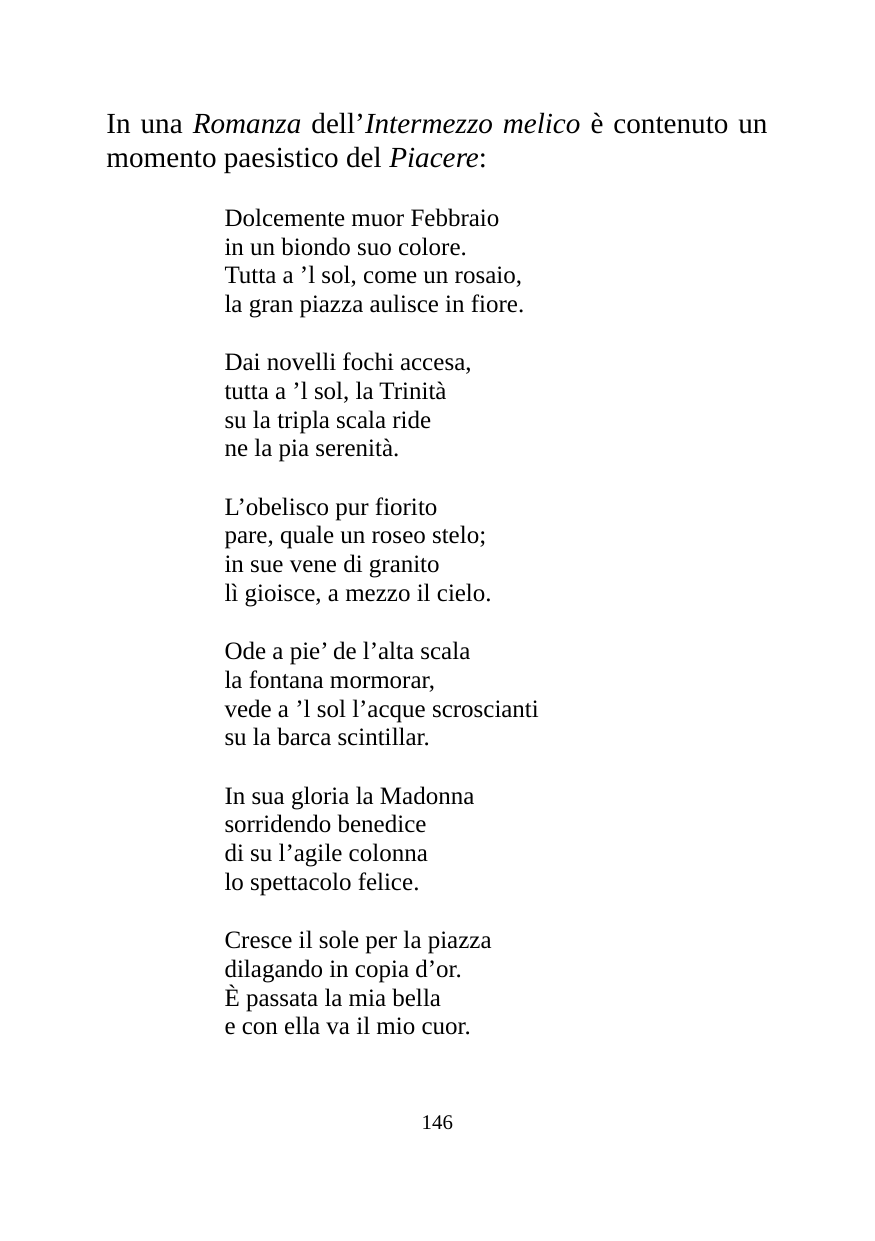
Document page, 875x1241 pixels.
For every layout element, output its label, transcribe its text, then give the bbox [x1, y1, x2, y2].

text Cresce il sole per la piazza dilagando in copia d’or. È passata la mia bella e con ella va il mio cuor. [224, 925, 768, 1040]
text Dai novelli fochi accesa, tutta a ’l sol, la Trinità su la tripla scala ride ne la pia serenità. [224, 347, 768, 462]
text Dolcemente muor Febbraio in un biondo suo colore. Tutta a ’l sol, come un rosaio, la gran piazza aulisce in fiore. [224, 203, 768, 318]
text Ode a pie’ de l’alta scala la fontana mormorar, vede a ’l sol l’acque scroscianti su la barca scintillar. [224, 636, 768, 751]
text L’obelisco pur fiorito pare, quale un roseo stelo; in sue vene di granito lì gioisce, a mezzo il cielo. [224, 492, 768, 607]
text In sua gloria la Madonna sorridendo benedice di su l’agile colonna lo spettacolo felice. [224, 781, 768, 896]
text In una Romanza dell’Intermezzo melico è contenuto un momento paesistico del Piacere: [106, 106, 768, 173]
